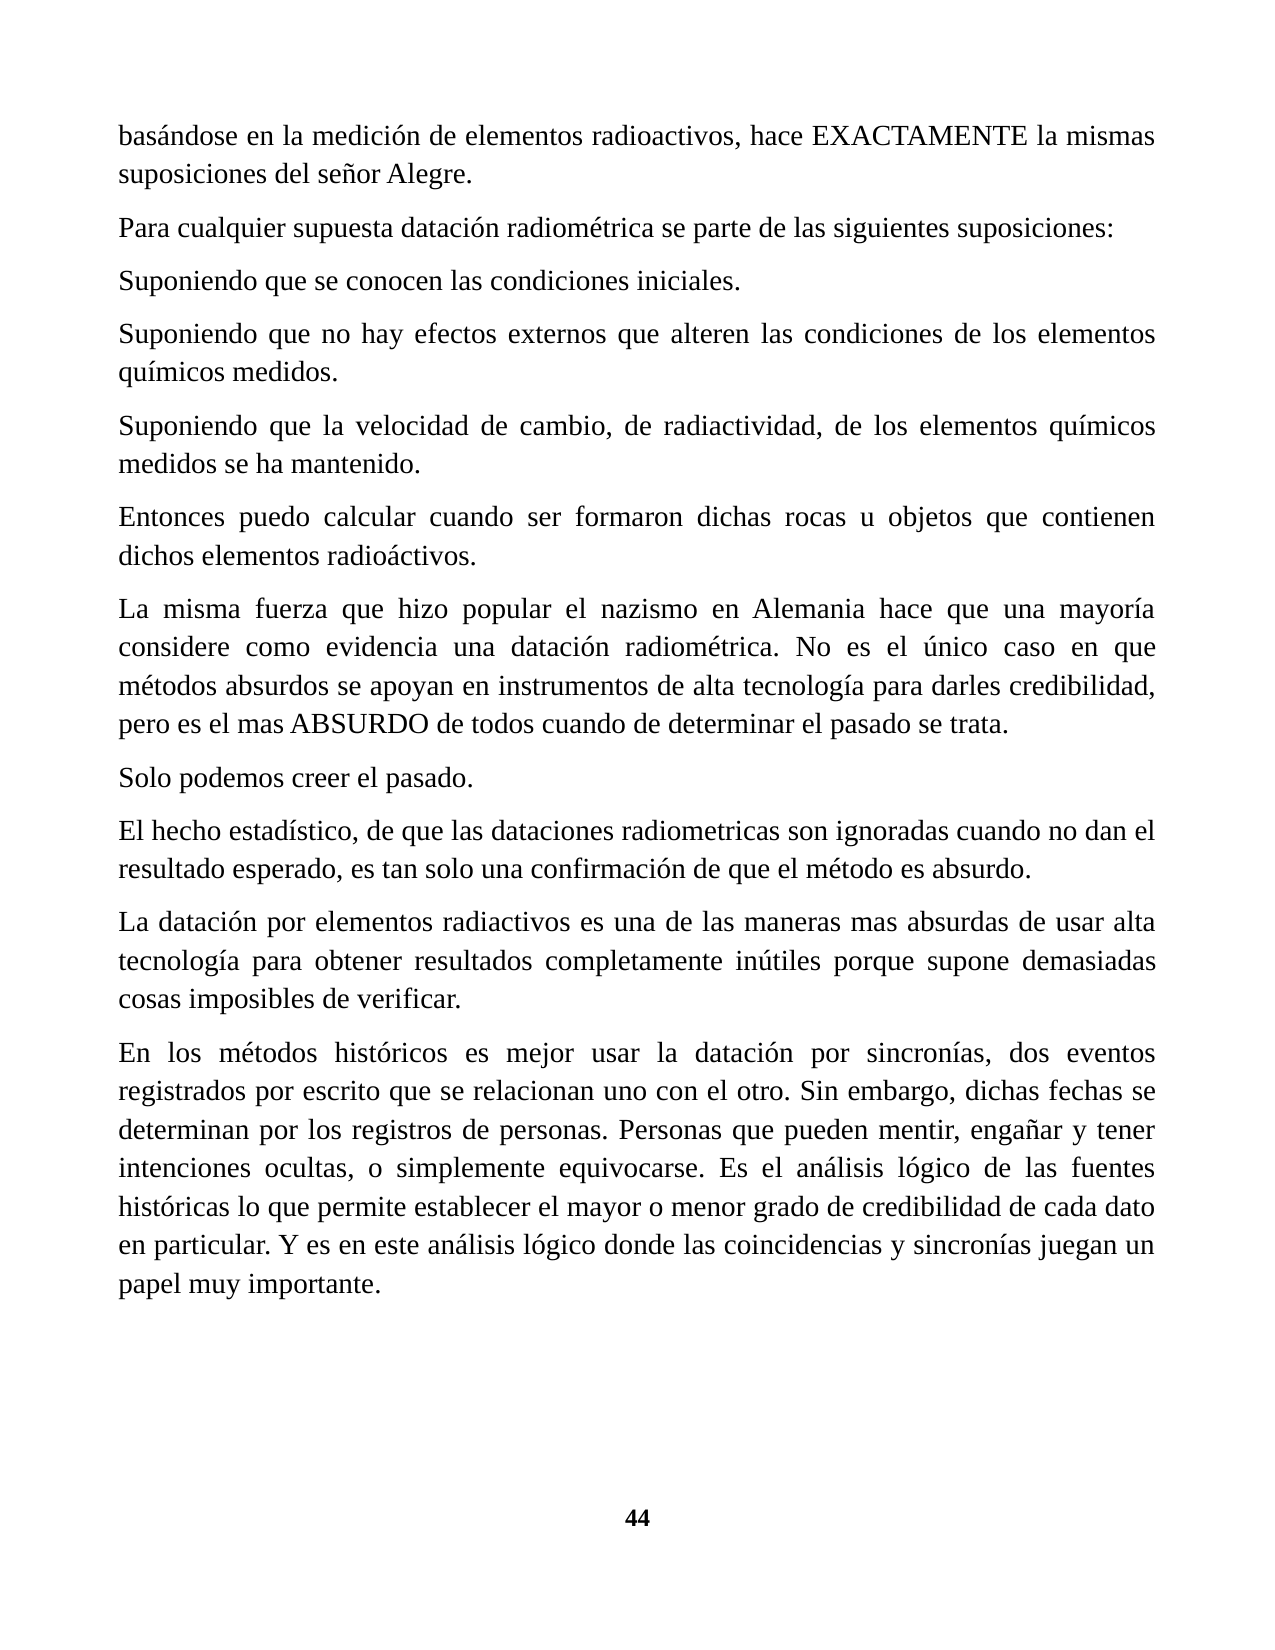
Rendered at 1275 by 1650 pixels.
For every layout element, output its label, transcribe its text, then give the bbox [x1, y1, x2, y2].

text El hecho estadístico, de que las dataciones radiometricas son ignoradas cuando no dan el resultado esperado, es tan solo una confirmación de que el método es absurdo. [118, 813, 1157, 885]
text Para cualquier supuesta datación radiométrica se parte de las siguientes suposiciones: [118, 210, 1157, 243]
text La misma fuerza que hizo popular el nazismo en Alemania hace que una mayoría considere como evidencia una datación radiométrica. No es el único caso en que métodos absurdos se apoyan en instrumentos de alta tecnología para darles credibilidad, pero es el mas ABSURDO de todos cuando de determinar el pasado se trata. [118, 591, 1157, 740]
text La datación por elementos radiactivos es una de las maneras mas absurdas de usar alta tecnología para obtener resultados completamente inútiles porque supone demasiadas cosas imposibles de verificar. [118, 904, 1157, 1015]
text Suponiendo que se conocen las condiciones iniciales. [118, 263, 1157, 296]
text Solo podemos creer el pasado. [118, 760, 1157, 793]
text Entonces puedo calcular cuando ser formaron dichas rocas u objetos que contienen dichos elementos radioáctivos. [118, 499, 1157, 571]
text Suponiendo que la velocidad de cambio, de radiactividad, de los elementos químicos medidos se ha mantenido. [118, 408, 1157, 480]
text En los métodos históricos es mejor usar la datación por sincronías, dos eventos registrados por escrito que se relacionan uno con el otro. Sin embargo, dichas fechas se determinan por los registros de personas. Personas que pueden mentir, engañar y tener intenciones ocultas, o simplemente equivocarse. Es el análisis lógico de las fuentes históricas lo que permite establecer el mayor o menor grado de credibilidad de cada dato en particular. Y es en este análisis lógico donde las coincidencias y sincronías juegan un papel muy importante. [118, 1035, 1157, 1299]
text Suponiendo que no hay efectos externos que alteren las condiciones de los elementos químicos medidos. [118, 316, 1157, 388]
text basándose en la medición de elementos radioactivos, hace EXACTAMENTE la mismas suposiciones del señor Alegre. [118, 118, 1157, 190]
